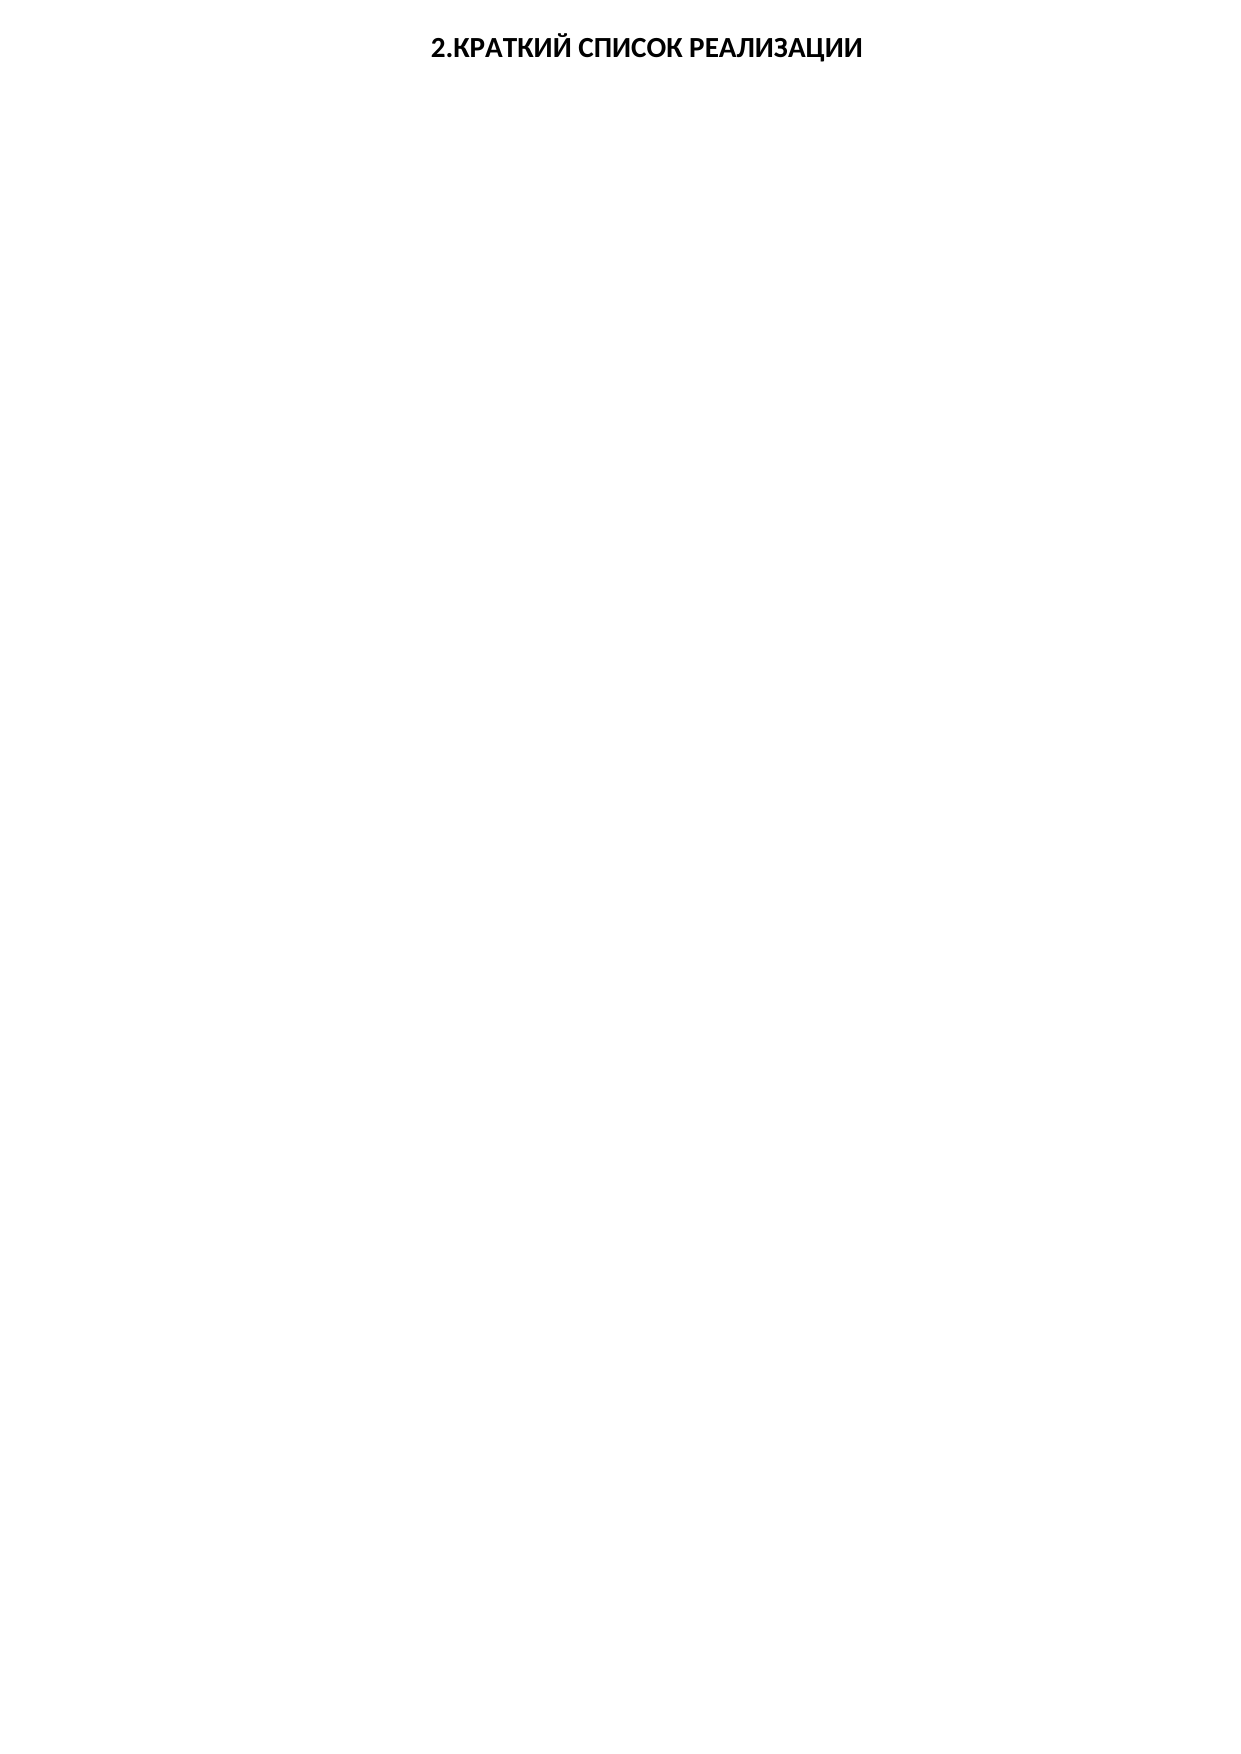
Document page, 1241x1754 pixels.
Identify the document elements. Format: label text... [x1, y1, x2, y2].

text 2.КРАТКИЙ СПИСОК РЕАЛИЗАЦИИ [112, 29, 1128, 65]
